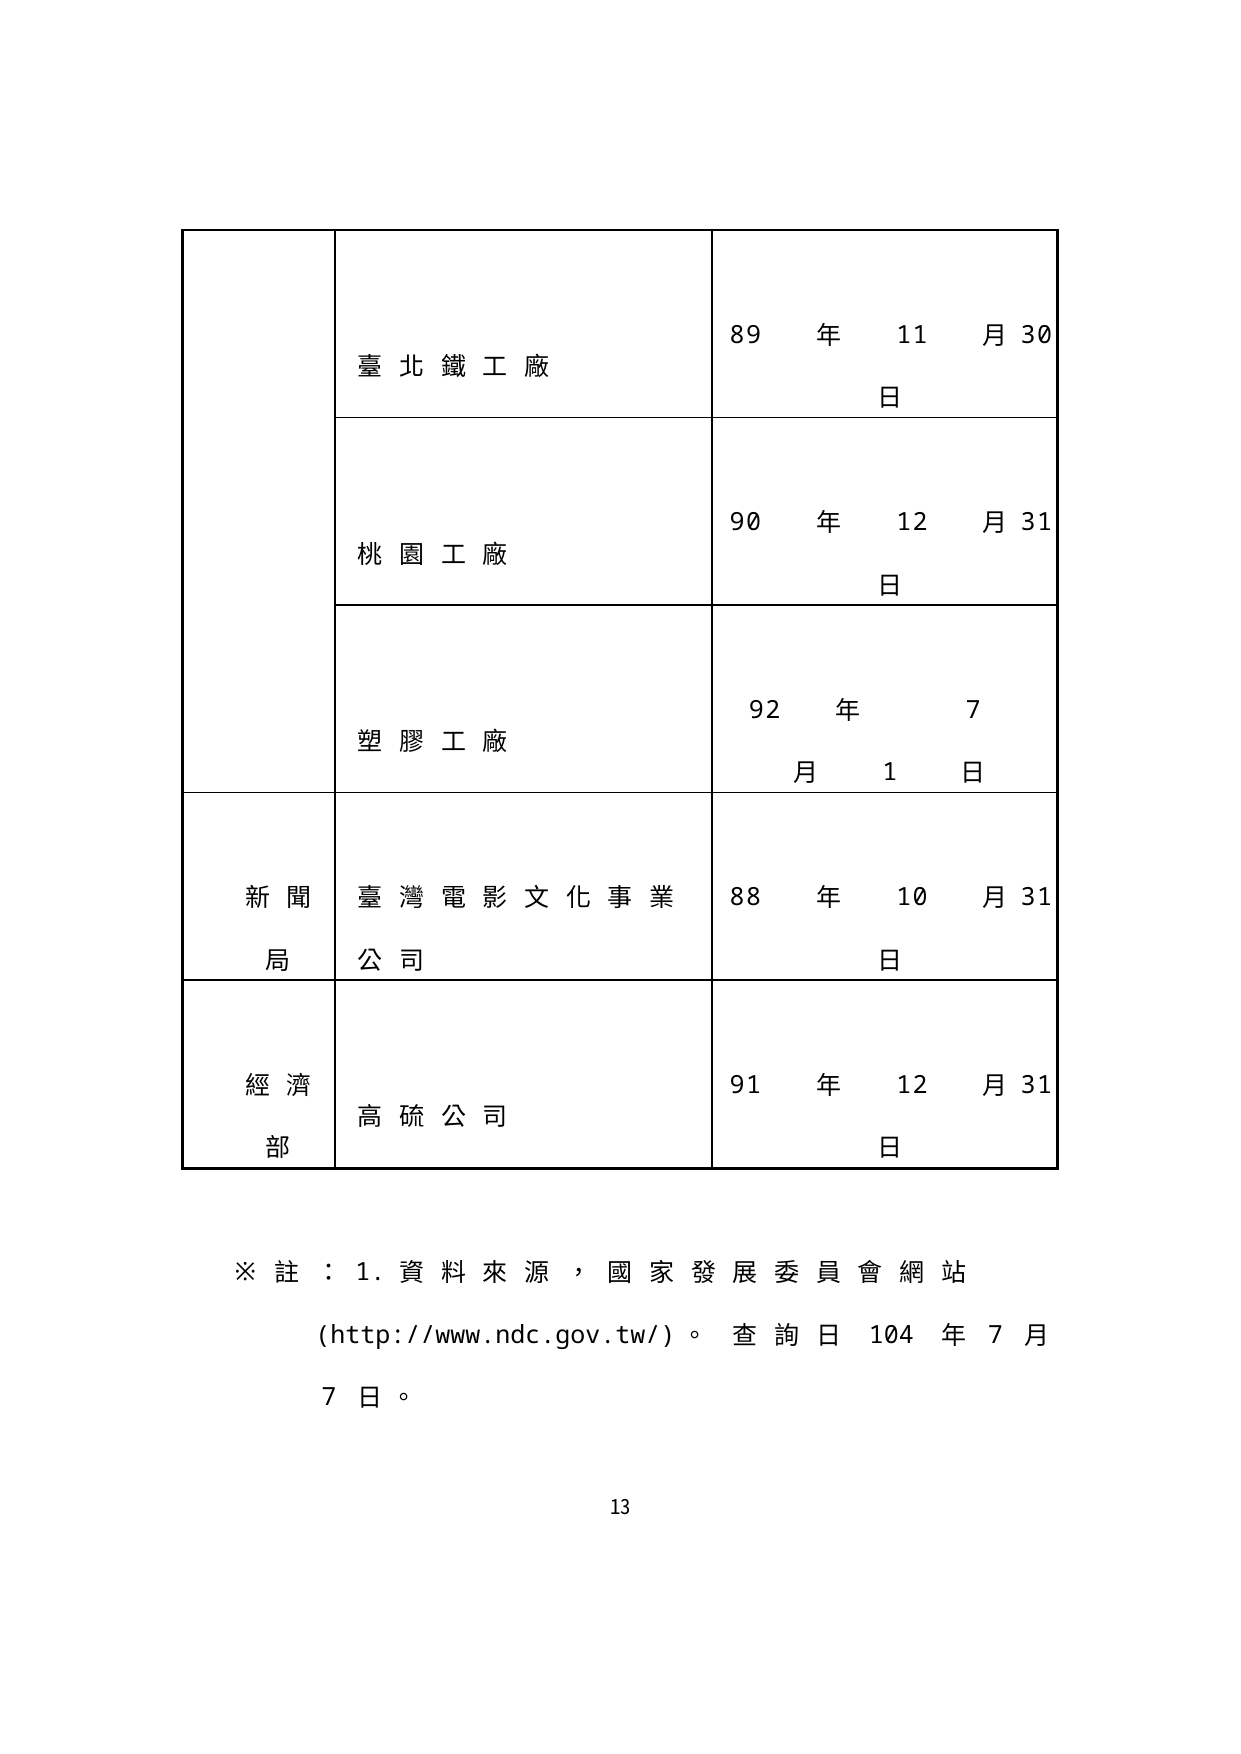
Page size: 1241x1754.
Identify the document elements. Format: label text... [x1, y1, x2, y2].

table_cell 90年12月31日 [713, 418, 1056, 604]
table_cell 臺灣電影文化事業公司 [336, 793, 711, 979]
table_cell 塑膠工廠 [336, 606, 711, 792]
table_cell 臺北鐵工廠 [336, 231, 711, 417]
table_cell 經濟部 [184, 981, 334, 1167]
table_cell 88年10月31日 [713, 793, 1056, 979]
table_cell 桃園工廠 [336, 418, 711, 604]
table_cell 92年 7月1日 [713, 606, 1056, 792]
table_cell 高硫公司 [336, 981, 711, 1167]
table_cell 新聞局 [184, 793, 334, 979]
table_cell [184, 231, 334, 792]
table_cell 91年12月31日 [713, 981, 1056, 1167]
table_cell 89年11月30日 [713, 231, 1056, 417]
text ※註：1.資料來源，國家發展委員會網站(http://www.ndc.gov.tw/)。查詢日104年7月7日。 [183, 1229, 1058, 1417]
